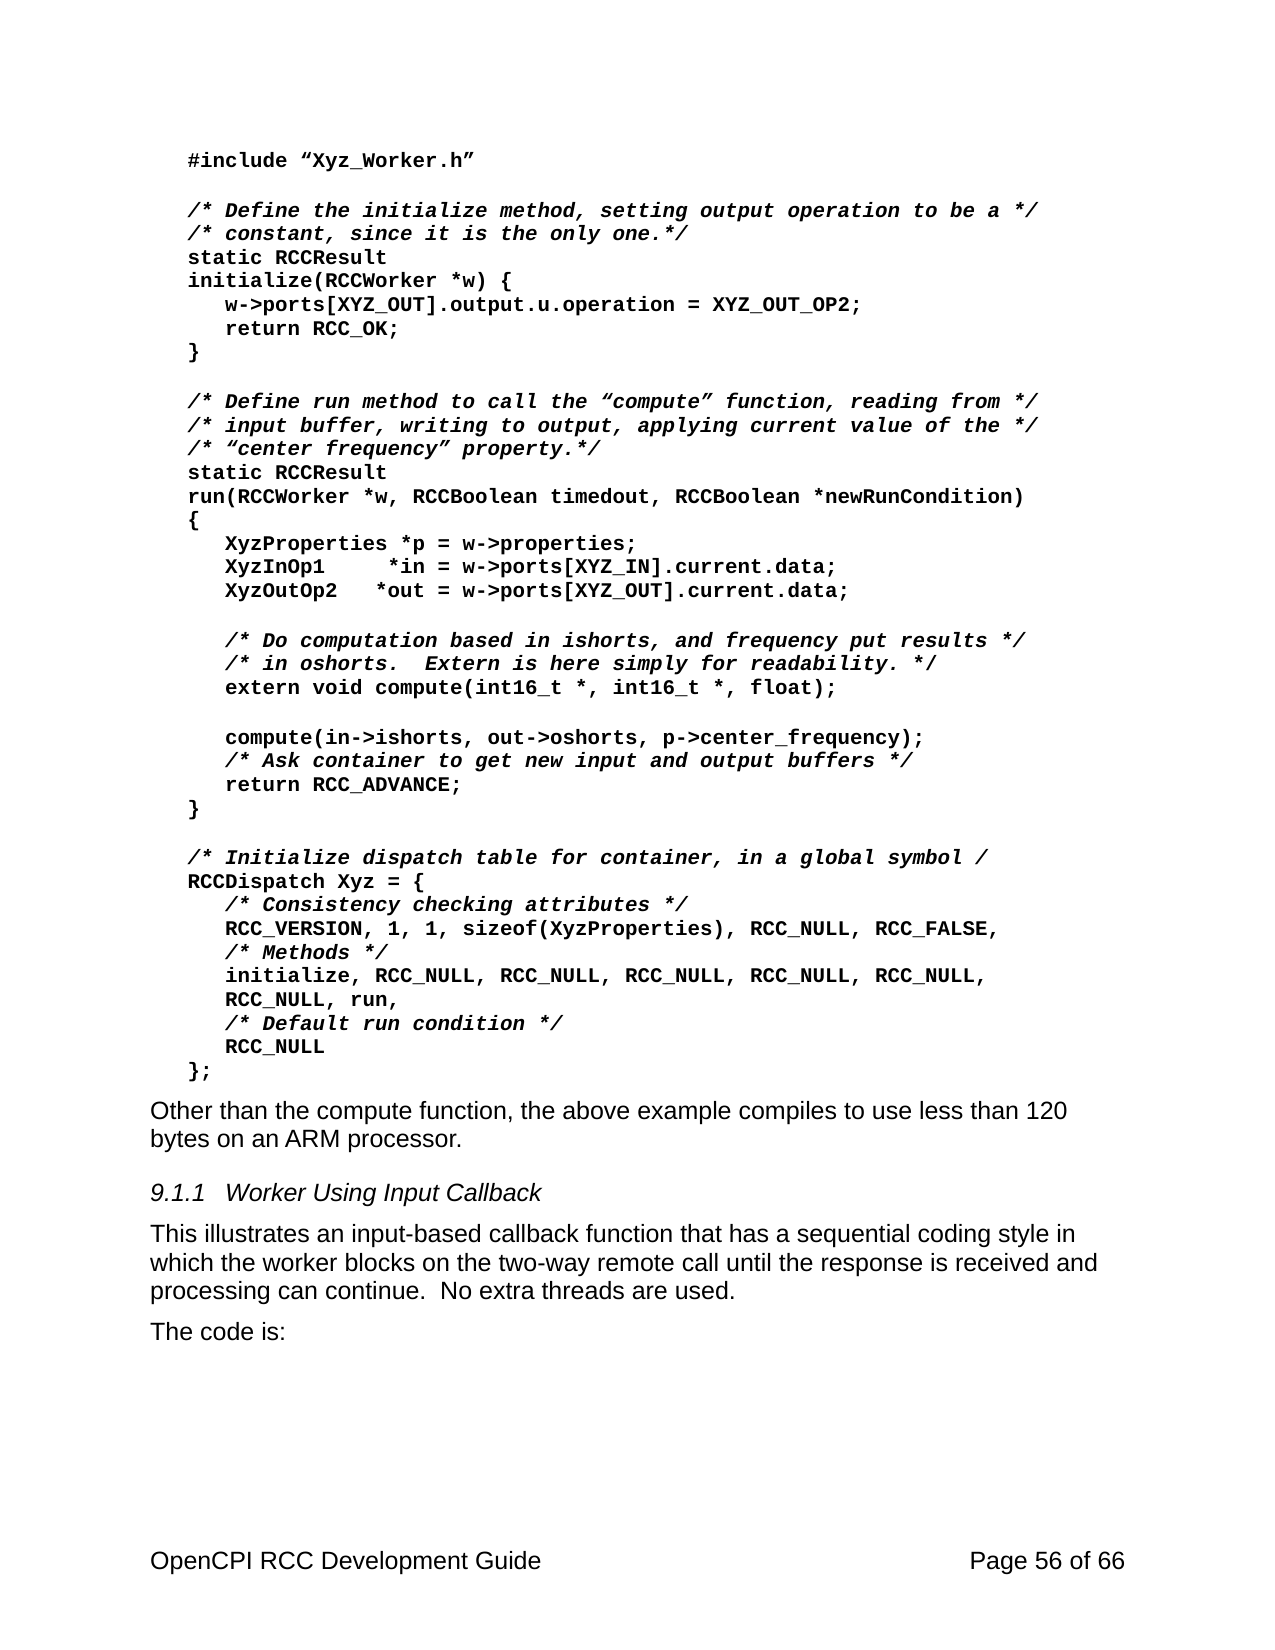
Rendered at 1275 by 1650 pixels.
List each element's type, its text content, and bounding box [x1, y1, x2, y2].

text The code is: [150, 1317, 1125, 1346]
text This illustrates an input-based callback function that has a sequential coding style in which the worker blocks on the two-way remote call until the response is received and processing can continue. No extra threads are used. [150, 1219, 1125, 1305]
text #include “Xyz_Worker.h” /* Define the initialize method, setting output operation to be a */ /* constant, since it is the only one.*/ static RCCResult initialize(RCCWorker *w) { w->ports[XYZ_OUT].output.u.operation = XYZ_OUT_OP2; return RCC_OK; } /* Define run method to call the “compute” function, reading from */ /* input buffer, writing to output, applying current value of the */ /* “center frequency” property.*/ static RCCResult run(RCCWorker *w, RCCBoolean timedout, RCCBoolean *newRunCondition) { XyzProperties *p = w->properties; XyzInOp1 *in = w->ports[XYZ_IN].current.data; XyzOutOp2 *out = w->ports[XYZ_OUT].current.data; /* Do computation based in ishorts, and frequency put results */ /* in oshorts. Extern is here simply for readability. */ extern void compute(int16_t *, int16_t *, float); compute(in->ishorts, out->oshorts, p->center_frequency); /* Ask container to get new input and output buffers */ return RCC_ADVANCE; } /* Initialize dispatch table for container, in a global symbol / RCCDispatch Xyz = { /* Consistency checking attributes */ RCC_VERSION, 1, 1, sizeof(XyzProperties), RCC_NULL, RCC_FALSE, /* Methods */ initialize, RCC_NULL, RCC_NULL, RCC_NULL, RCC_NULL, RCC_NULL, RCC_NULL, run, /* Default run condition */ RCC_NULL }; [187, 150, 1125, 1084]
text Other than the compute function, the above example compiles to use less than 120 bytes on an ARM processor. [150, 1096, 1125, 1153]
subtitle Worker Using Input Callback [150, 1178, 1125, 1207]
